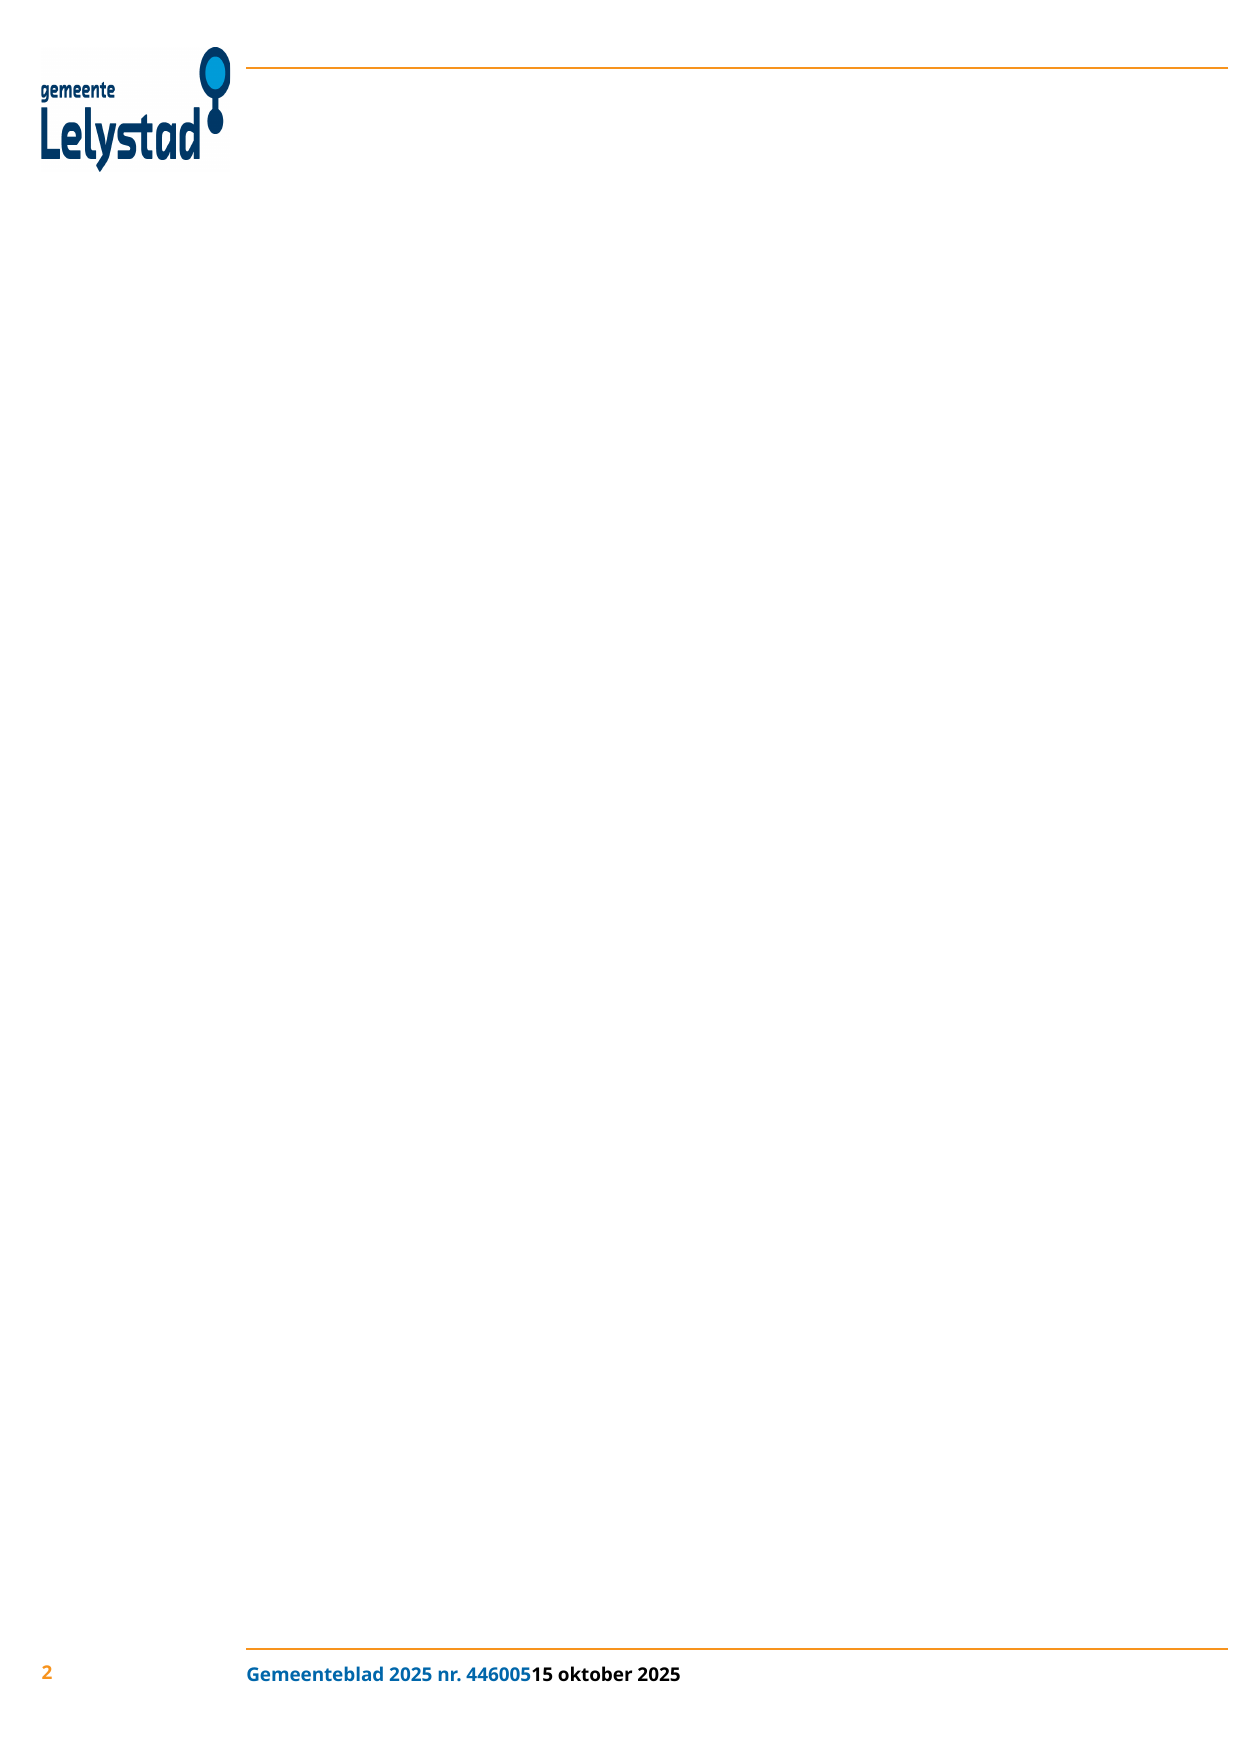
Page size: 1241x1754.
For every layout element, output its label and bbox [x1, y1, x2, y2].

picture [41, 47, 231, 172]
